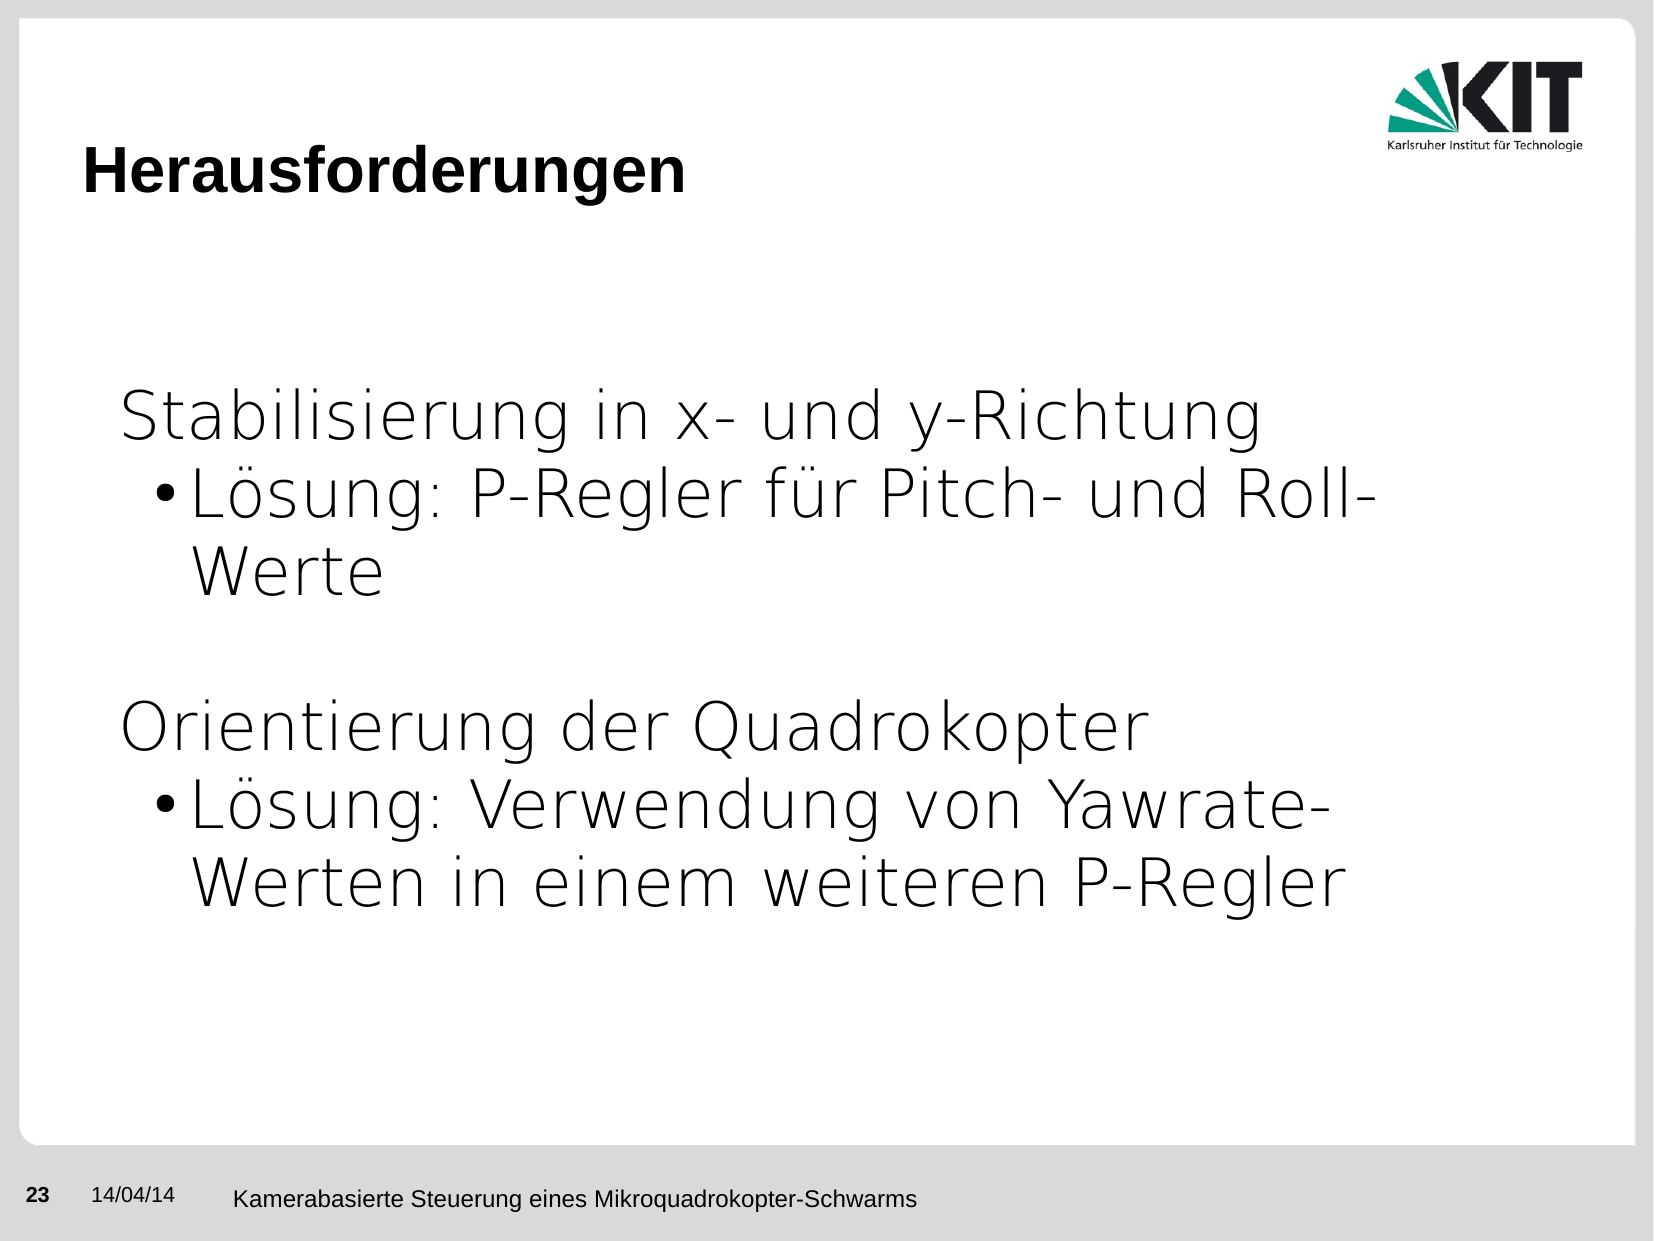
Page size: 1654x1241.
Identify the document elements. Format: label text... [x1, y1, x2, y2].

title Herausforderungen [82, 49, 1571, 257]
picture [0, 0, 1654, 1241]
subtitle Stabilisierung in x- und y-Richtung Lösung: P-Regler für Pitch- und Roll-Werte Orientierung der Quadrokopter Lösung: Verwendung von Yawrate-Werten in einem weiteren P-Regler [82, 290, 1571, 1010]
